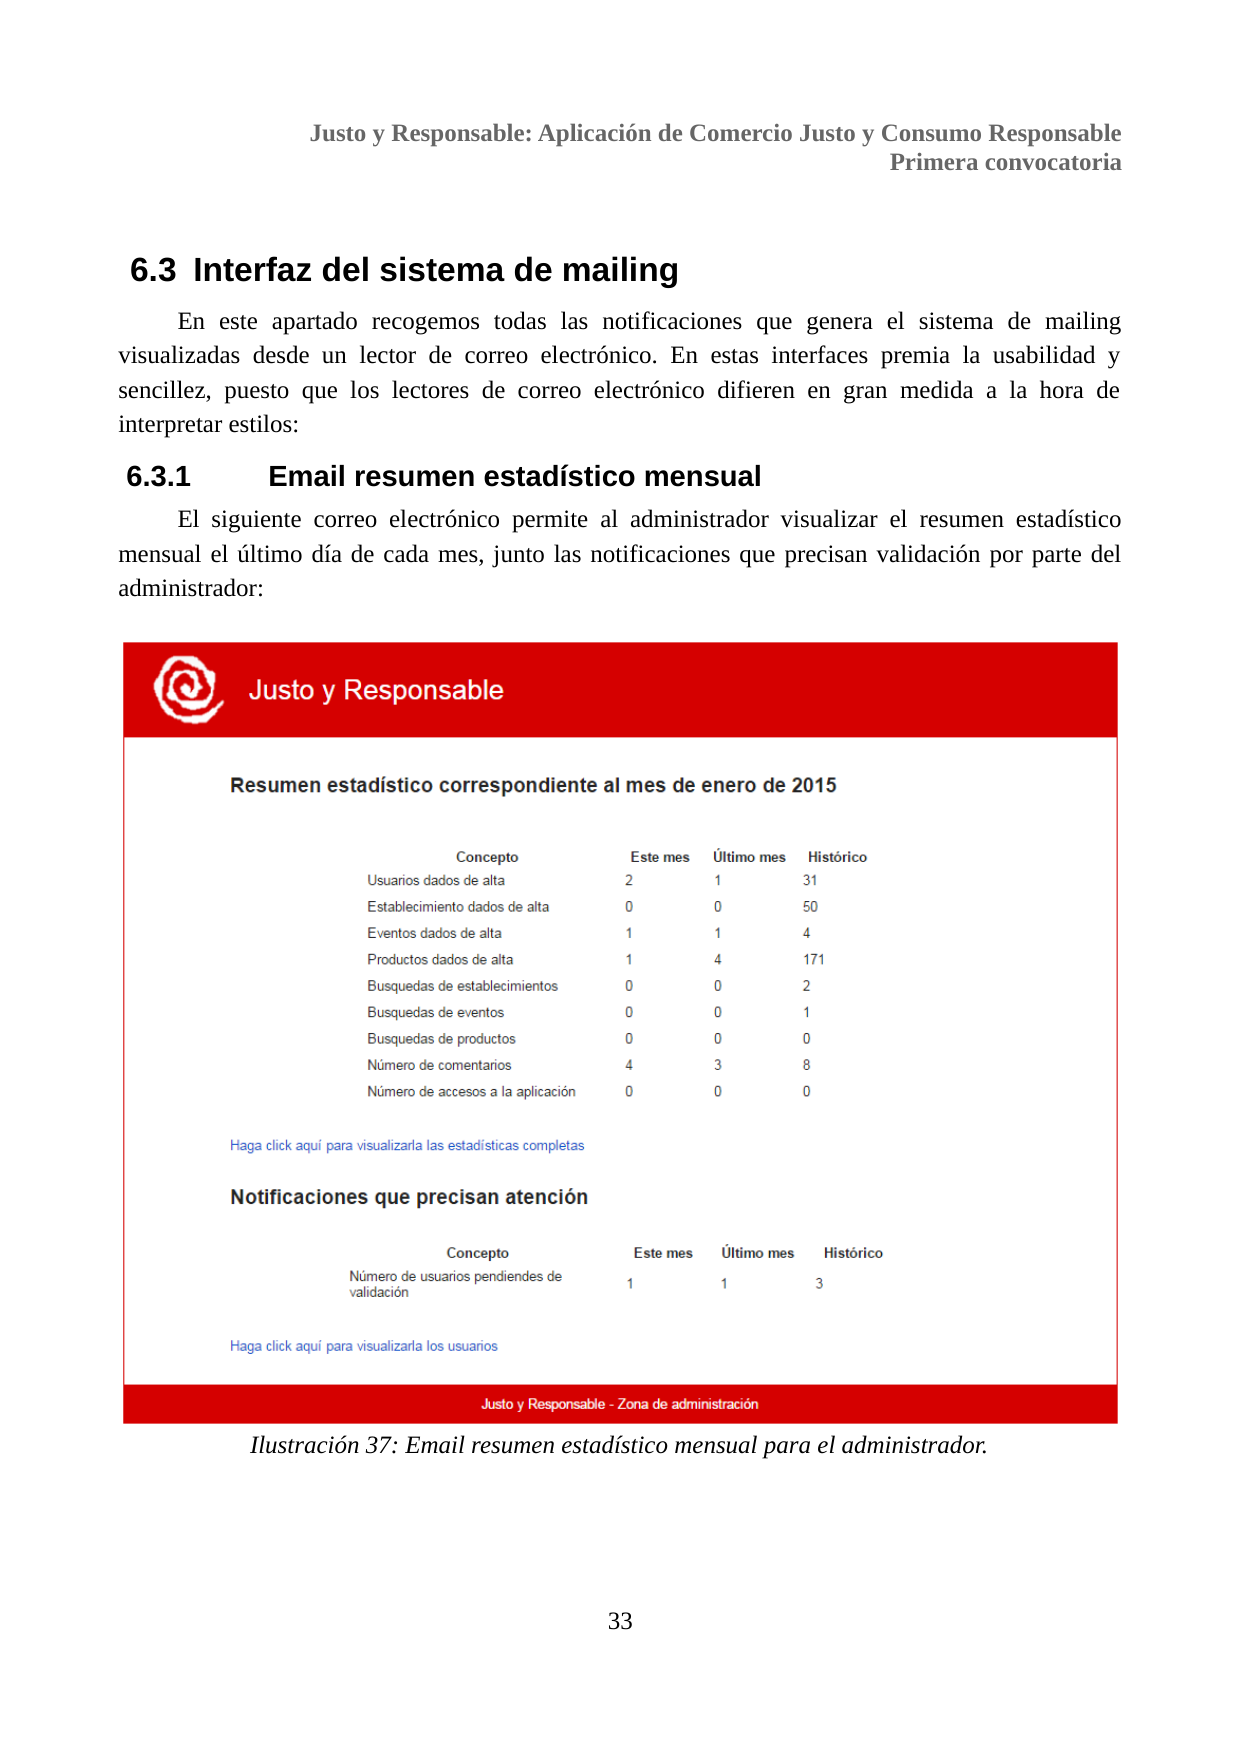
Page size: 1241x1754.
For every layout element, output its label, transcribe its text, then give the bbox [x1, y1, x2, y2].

subtitle Email resumen estadístico mensual [118, 458, 1122, 492]
text Ilustración 37: Email resumen estadístico mensual para el administrador. [118, 1430, 1122, 1459]
subtitle Interfaz del sistema de mailing [121, 234, 1122, 294]
text El siguiente correo electrónico permite al administrador visualizar el resumen estadístico mensual el último día de cada mes, junto las notificaciones que precisan validación por parte del administrador: [118, 504, 1122, 602]
picture [118, 635, 1123, 1430]
text En este apartado recogemos todas las notificaciones que genera el sistema de mailing visualizadas desde un lector de correo electrónico. En estas interfaces premia la usabilidad y sencillez, puesto que los lectores de correo electrónico difieren en gran medida a la hora de interpretar estilos: [118, 306, 1122, 438]
